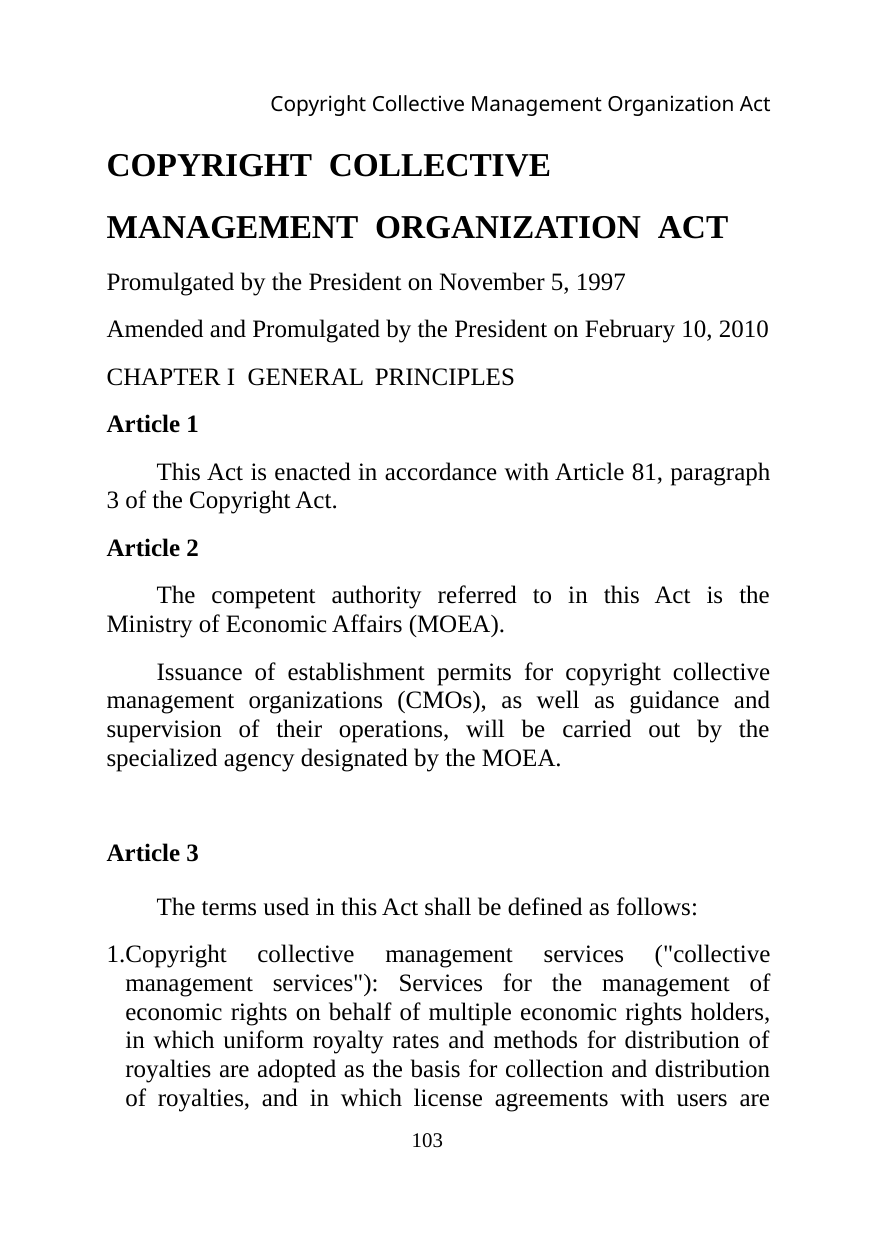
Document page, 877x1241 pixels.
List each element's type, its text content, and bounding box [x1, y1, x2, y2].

text CHAPTER I GENERAL PRINCIPLES [106, 362, 771, 390]
text Amended and Promulgated by the President on February 10, 2010 [106, 314, 771, 343]
text The terms used in this Act shall be defined as follows: [106, 892, 771, 920]
text Article 2 [106, 533, 771, 562]
text This Act is enacted in accordance with Article 81, paragraph 3 of the Copyright Act. [106, 457, 771, 514]
text Promulgated by the President on November 5, 1997 [106, 267, 771, 295]
text The competent authority referred to in this Act is the Ministry of Economic Affairs (MOEA). [106, 580, 771, 638]
text Issuance of establishment permits for copyright collective management organizations (CMOs), as well as guidance and supervision of their operations, will be carried out by the specialized agency designated by the MOEA. [106, 657, 771, 772]
text MANAGEMENT ORGANIZATION ACT [106, 185, 771, 248]
text Article 1 [106, 409, 771, 438]
text COPYRIGHT COLLECTIVE [106, 123, 771, 185]
text 1.Copyright collective management services ("collective management services"): Services for the management of economic rights on behalf of multiple economic rights holders, in which uniform royalty rates and methods for distribution of royalties are adopted as the basis for collection and distribution of royalties, and in which license agreements with users are [106, 939, 771, 1112]
text Article 3 [106, 810, 771, 873]
